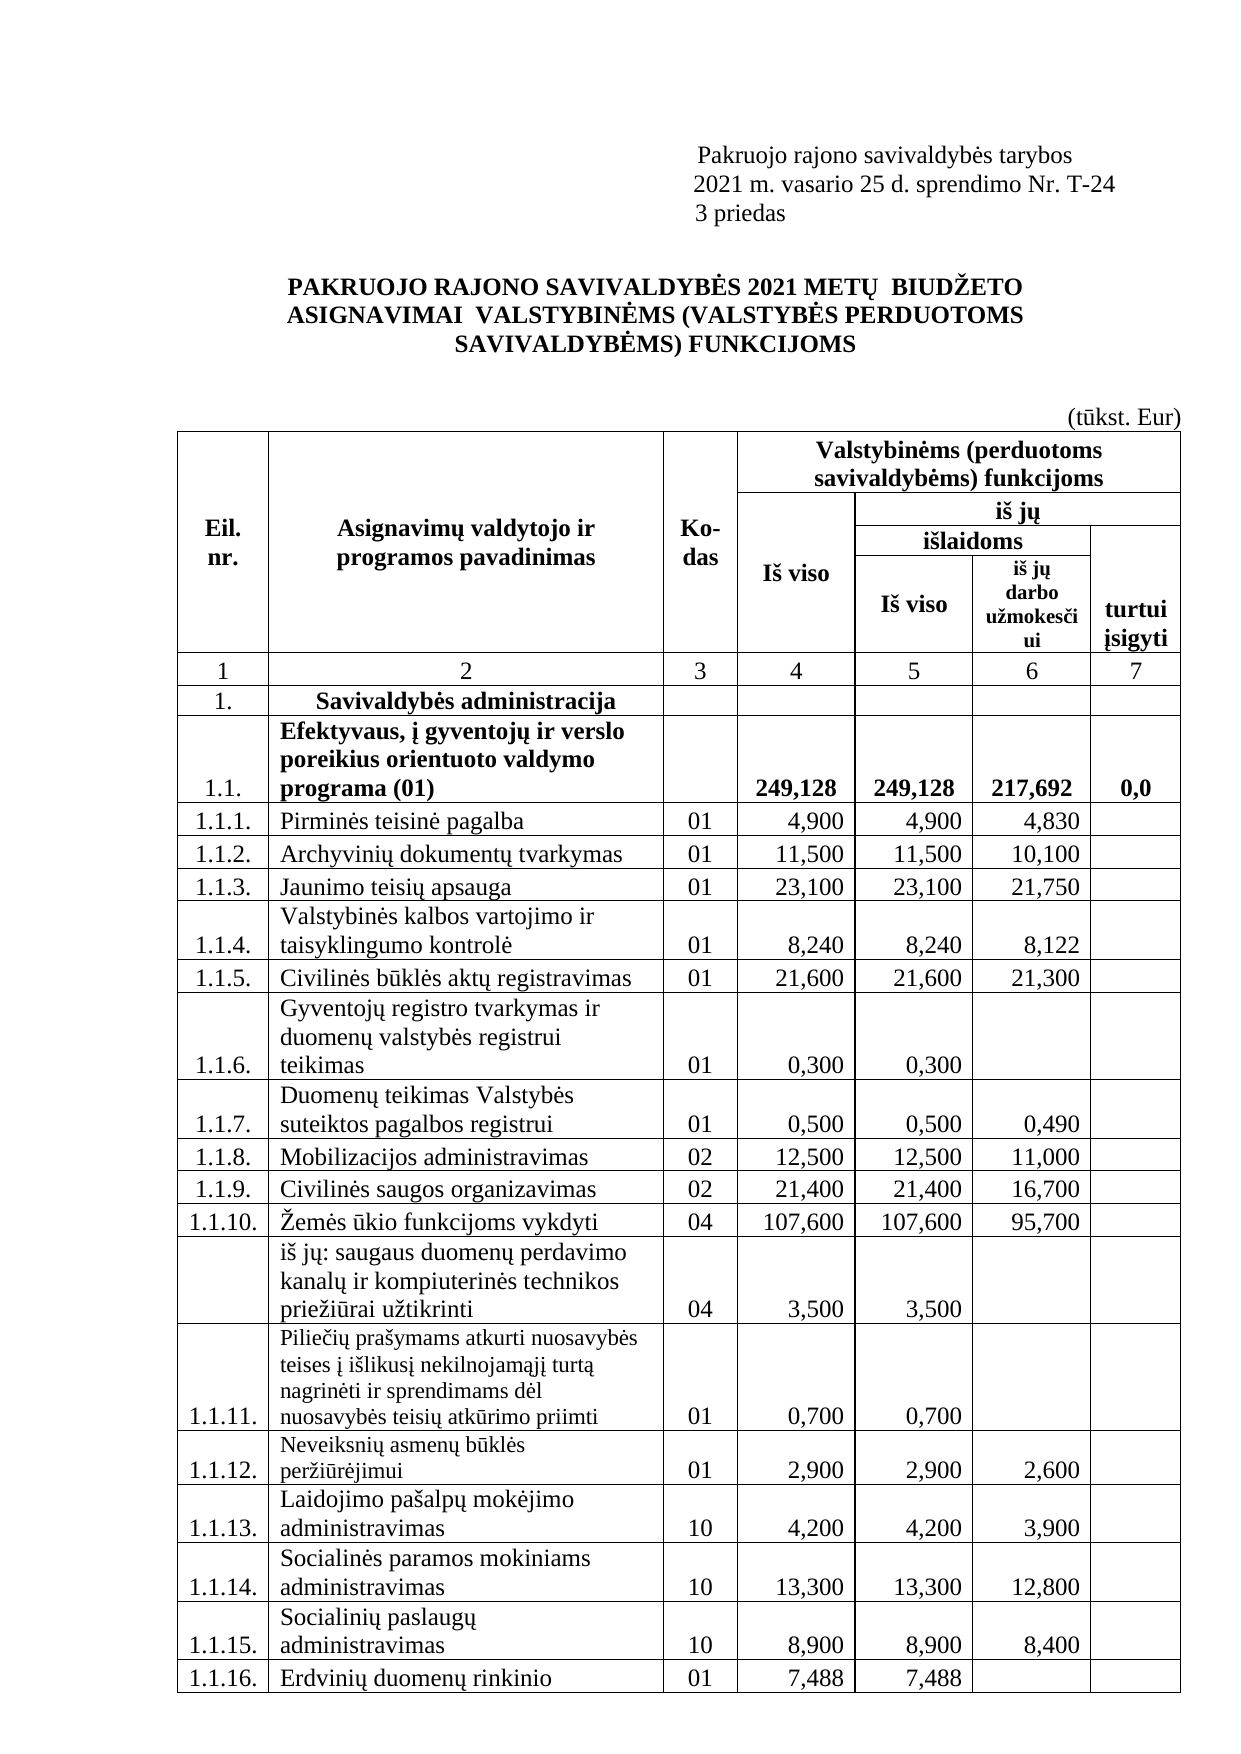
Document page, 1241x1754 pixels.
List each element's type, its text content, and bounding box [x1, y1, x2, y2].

table_cell [1091, 1602, 1180, 1659]
table_cell [738, 686, 854, 715]
table_cell Socialinės paramos mokiniams administravimas [269, 1543, 663, 1601]
table_cell [1181, 1079, 1205, 1138]
table_cell 3,900 [973, 1485, 1090, 1542]
table_cell Jaunimo teisių apsauga [269, 869, 663, 900]
table_cell [1091, 993, 1180, 1079]
table_cell 1. [178, 686, 268, 715]
table_cell 13,300 [856, 1543, 972, 1601]
table_cell 8,122 [973, 901, 1090, 959]
table_cell Civilinės būklės aktų registravimas [269, 960, 663, 992]
table_cell 10 [664, 1485, 737, 1542]
table_cell Gyventojų registro tvarkymas ir duomenų valstybės registrui teikimas [269, 993, 663, 1079]
table_cell 7,488 [856, 1660, 972, 1692]
table_cell iš jų darbo užmokesčiui [973, 556, 1090, 652]
table_cell [856, 686, 972, 715]
table_cell [1091, 960, 1180, 992]
table_cell 1.1.9. [178, 1171, 268, 1203]
table_cell [1181, 1203, 1205, 1236]
table_cell [1091, 1543, 1180, 1601]
table_cell 12,800 [973, 1543, 1090, 1601]
table_cell 01 [664, 803, 737, 835]
table_cell 1.1.15. [178, 1602, 268, 1659]
table_cell [1181, 868, 1205, 900]
table_header Eil. nr. [178, 432, 268, 652]
table_cell [1181, 992, 1205, 1079]
table_cell 2 [269, 653, 663, 685]
table_cell 01 [664, 1431, 737, 1483]
table_cell 3 [664, 653, 737, 685]
table_cell 01 [664, 901, 737, 959]
table_cell 11,500 [856, 836, 972, 868]
table_cell [1091, 1324, 1180, 1430]
table_cell 1.1.11. [178, 1324, 268, 1430]
table_cell 4,900 [738, 803, 854, 835]
table_cell Piliečių prašymams atkurti nuosavybės teises į išlikusį nekilnojamąjį turtą nagrinėti ir sprendimams dėl nuosavybės teisių atkūrimo priimti [269, 1324, 663, 1430]
table_cell 10 [664, 1602, 737, 1659]
table_cell 21,400 [738, 1171, 854, 1203]
table_cell 2,600 [973, 1431, 1090, 1483]
table_cell 4 [738, 653, 854, 685]
table_cell [1181, 715, 1205, 802]
table_cell [1181, 492, 1205, 525]
table_cell [1091, 1080, 1180, 1138]
table_cell Savivaldybės administracija [269, 686, 663, 715]
table_cell 8,240 [856, 901, 972, 959]
table_cell 1.1. [178, 716, 268, 802]
table_cell 1.1.13. [178, 1485, 268, 1542]
table_cell [973, 993, 1090, 1079]
table_cell 8,240 [738, 901, 854, 959]
table_cell 1.1.2. [178, 836, 268, 868]
table_cell [1091, 1431, 1180, 1483]
table_cell [1181, 835, 1205, 868]
table_cell 13,300 [738, 1543, 854, 1601]
table_cell 1.1.1. [178, 803, 268, 835]
table_cell Iš viso [856, 556, 972, 652]
table_cell 249,128 [856, 716, 972, 802]
table_cell 21,400 [856, 1171, 972, 1203]
table_cell 3,500 [738, 1237, 854, 1323]
table_cell 1.1.14. [178, 1543, 268, 1601]
table_cell 01 [664, 869, 737, 900]
table_cell [1091, 803, 1180, 835]
table_cell 6 [973, 653, 1090, 685]
table_cell iš jų [856, 493, 1180, 525]
table_cell turtui įsigyti [1091, 526, 1180, 652]
table_cell 21,300 [973, 960, 1090, 992]
table_cell 0,500 [856, 1080, 972, 1138]
table_cell 1.1.12. [178, 1431, 268, 1483]
table_cell iš jų: saugaus duomenų perdavimo kanalų ir kompiuterinės technikos priežiūrai užtikrinti [269, 1237, 663, 1323]
table_cell 95,700 [973, 1204, 1090, 1236]
table_cell [1181, 959, 1205, 992]
table_cell 0,300 [738, 993, 854, 1079]
table_cell 4,200 [856, 1485, 972, 1542]
table_cell 23,100 [856, 869, 972, 900]
table_cell [1181, 1236, 1205, 1323]
table_cell 0,700 [856, 1324, 972, 1430]
table_cell [1181, 802, 1205, 835]
table_cell 01 [664, 960, 737, 992]
table_cell [1181, 652, 1205, 685]
table_cell Erdvinių duomenų rinkinio [269, 1660, 663, 1692]
table_cell [1091, 686, 1180, 715]
table_header Asignavimų valdytojo ir programos pavadinimas [269, 432, 663, 652]
table_cell 02 [664, 1171, 737, 1203]
table_cell Mobilizacijos administravimas [269, 1139, 663, 1170]
table_cell 1.1.10. [178, 1204, 268, 1236]
table_cell Laidojimo pašalpų mokėjimo administravimas [269, 1485, 663, 1542]
table_cell 16,700 [973, 1171, 1090, 1203]
table_cell [1091, 1204, 1180, 1236]
table_cell 1 [178, 653, 268, 685]
text 2021 m. vasario 25 d. sprendimo Nr. T-24 [177, 169, 1181, 198]
table_cell 10,100 [973, 836, 1090, 868]
table_cell 4,900 [856, 803, 972, 835]
table_cell 1.1.3. [178, 869, 268, 900]
table_cell 02 [664, 1139, 737, 1170]
table_cell 21,600 [738, 960, 854, 992]
table_cell Duomenų teikimas Valstybės suteiktos pagalbos registrui [269, 1080, 663, 1138]
table_cell 7 [1091, 653, 1180, 685]
table_cell [1091, 1660, 1180, 1692]
table_cell [1181, 1138, 1205, 1170]
table_cell [1091, 1139, 1180, 1170]
table_cell [973, 1660, 1090, 1692]
table_cell 1.1.7. [178, 1080, 268, 1138]
table_cell 0,700 [738, 1324, 854, 1430]
table_cell [1181, 1430, 1205, 1483]
table_cell [973, 686, 1090, 715]
table_cell Socialinių paslaugų administravimas [269, 1602, 663, 1659]
table_cell [1181, 1659, 1205, 1692]
table_cell 11,500 [738, 836, 854, 868]
table_cell 3,500 [856, 1237, 972, 1323]
table_cell 10 [664, 1543, 737, 1601]
table_cell Žemės ūkio funkcijoms vykdyti [269, 1204, 663, 1236]
table_cell Archyvinių dokumentų tvarkymas [269, 836, 663, 868]
table_cell 12,500 [738, 1139, 854, 1170]
table_cell 21,750 [973, 869, 1090, 900]
table_cell 4,830 [973, 803, 1090, 835]
table_header PAKRUOJO RAJONO SAVIVALDYBĖS 2021 METŲ BIUDŽETO ASIGNAVIMAI VALSTYBINĖMS (VALSTYBĖS PERDUOTOMS SAVIVALDYBĖMS) FUNKCIJOMS [189, 256, 1122, 374]
table_cell Iš viso [738, 493, 854, 652]
table_cell [1181, 1542, 1205, 1601]
table_cell 8,900 [856, 1602, 972, 1659]
table_cell 01 [664, 993, 737, 1079]
table_cell 249,128 [738, 716, 854, 802]
table_cell 04 [664, 1204, 737, 1236]
table_cell 107,600 [738, 1204, 854, 1236]
table_cell 5 [856, 653, 972, 685]
table_cell [1181, 685, 1205, 715]
table_cell 01 [664, 1080, 737, 1138]
table_cell [664, 716, 737, 802]
table_cell 4,200 [738, 1485, 854, 1542]
table_cell 21,600 [856, 960, 972, 992]
table_cell išlaidoms [856, 526, 1090, 555]
table_cell 01 [664, 1324, 737, 1430]
table_cell Pirminės teisinė pagalba [269, 803, 663, 835]
table_cell [1181, 1484, 1205, 1542]
table_cell 1.1.6. [178, 993, 268, 1079]
table_cell 23,100 [738, 869, 854, 900]
table_cell 0,0 [1091, 716, 1180, 802]
table_cell [973, 1324, 1090, 1430]
table_cell Efektyvaus, į gyventojų ir verslo poreikius orientuoto valdymo programa (01) [269, 716, 663, 802]
table_cell 1.1.4. [178, 901, 268, 959]
table_cell 01 [664, 1660, 737, 1692]
table_cell 11,000 [973, 1139, 1090, 1170]
table_cell 2,900 [856, 1431, 972, 1483]
table_cell [1091, 1485, 1180, 1542]
text 3 priedas [177, 198, 1181, 227]
table_cell [973, 1237, 1090, 1323]
table_cell 01 [664, 836, 737, 868]
table_cell 1.1.8. [178, 1139, 268, 1170]
table_cell 2,900 [738, 1431, 854, 1483]
table_cell 217,692 [973, 716, 1090, 802]
table_cell Civilinės saugos organizavimas [269, 1171, 663, 1203]
table_header Valstybinėms (perduotoms savivaldybėms) funkcijoms [738, 432, 1180, 492]
table_cell 0,500 [738, 1080, 854, 1138]
text Pakruojo rajono savivaldybės tarybos [447, 141, 1181, 169]
table_cell [1091, 1171, 1180, 1203]
table_cell [1181, 525, 1205, 555]
table_cell [1181, 1323, 1205, 1430]
table_cell 7,488 [738, 1660, 854, 1692]
table_cell [1181, 1601, 1205, 1659]
table_cell [1181, 900, 1205, 959]
table_cell [1181, 1170, 1205, 1203]
table_cell [1091, 901, 1180, 959]
table_cell Valstybinės kalbos vartojimo ir taisyklingumo kontrolė [269, 901, 663, 959]
table_cell [1091, 836, 1180, 868]
text (tūkst. Eur) [177, 402, 1181, 431]
table_cell 12,500 [856, 1139, 972, 1170]
table_cell 1.1.16. [178, 1660, 268, 1692]
table_header [1181, 431, 1205, 492]
table_cell 8,400 [973, 1602, 1090, 1659]
table_cell 1.1.5. [178, 960, 268, 992]
table_cell [1091, 1237, 1180, 1323]
table_cell 04 [664, 1237, 737, 1323]
table_header Ko-das [664, 432, 737, 652]
table_cell [1181, 555, 1205, 584]
table_cell [178, 1237, 268, 1323]
table_cell 8,900 [738, 1602, 854, 1659]
table_cell [1181, 585, 1205, 652]
table_cell 0,300 [856, 993, 972, 1079]
table_cell 107,600 [856, 1204, 972, 1236]
table_cell 0,490 [973, 1080, 1090, 1138]
table_cell [664, 686, 737, 715]
table_cell Neveiksnių asmenų būklės peržiūrėjimui [269, 1431, 663, 1483]
table_cell [1091, 869, 1180, 900]
